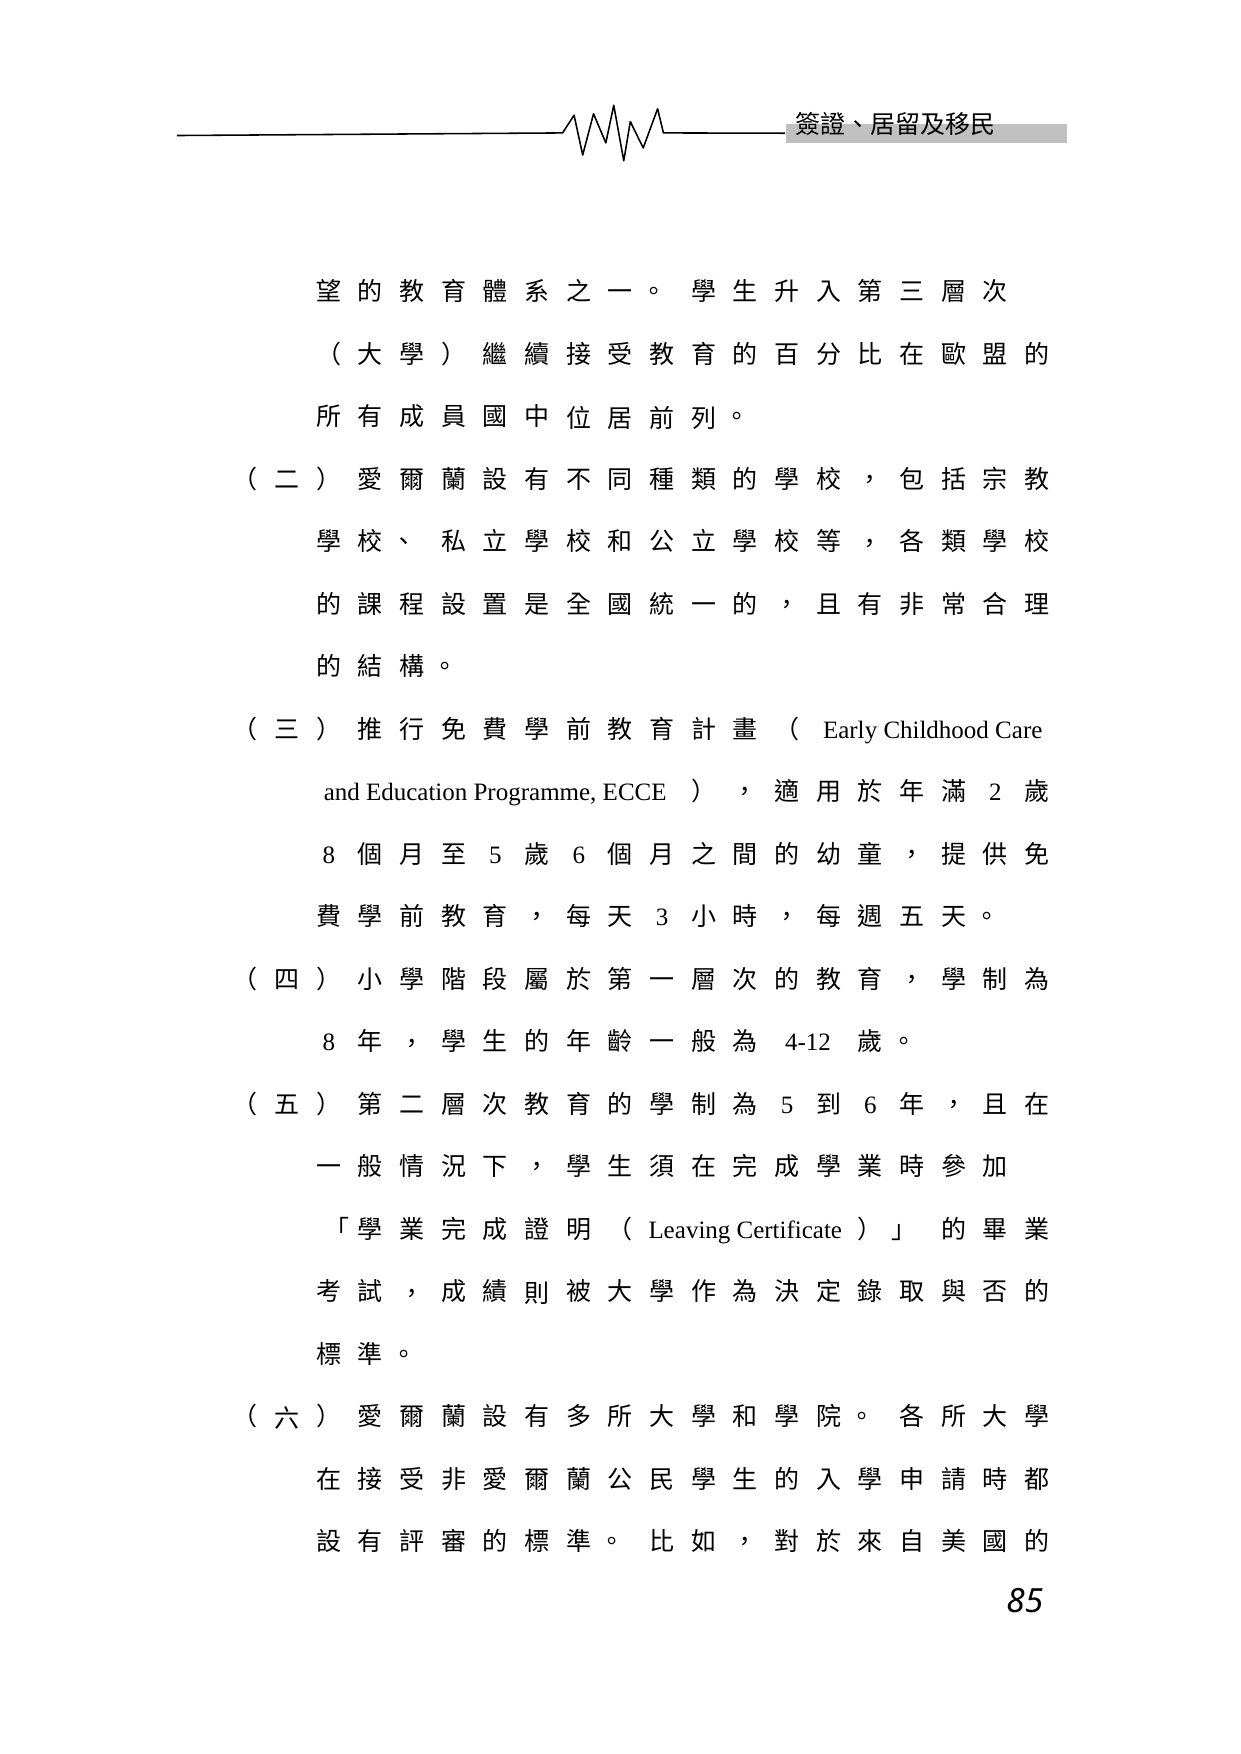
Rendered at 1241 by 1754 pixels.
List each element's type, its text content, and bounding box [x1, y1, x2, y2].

text （四）小學階段屬於第一層次的教育，學制為8年，學生的年齡一般為4-12歲。 [207, 938, 1058, 1063]
text （六）愛爾蘭設有多所大學和學院。各所大學在接受非愛爾蘭公民學生的入學申請時都設有評審的標準。比如，對於來自美國的 [207, 1375, 1058, 1563]
text 望的教育體系之一。學生升入第三層次（大學）繼續接受教育的百分比在歐盟的所有成員國中位居前列。 [207, 250, 1058, 438]
text （二）愛爾蘭設有不同種類的學校，包括宗教學校、私立學校和公立學校等，各類學校的課程設置是全國統一的，且有非常合理的結構。 [207, 438, 1058, 688]
text （五）第二層次教育的學制為5到6年，且在一般情況下，學生須在完成學業時參加「學業完成證明（Leaving Certificate）」的畢業考試，成績則被大學作為決定錄取與否的標準。 [207, 1063, 1058, 1375]
text （三）推行免費學前教育計畫（Early Childhood Care and Education Programme, ECCE），適用於年滿2歲8個月至5歲6個月之間的幼童，提供免費學前教育，每天3小時，每週五天。 [207, 688, 1058, 938]
